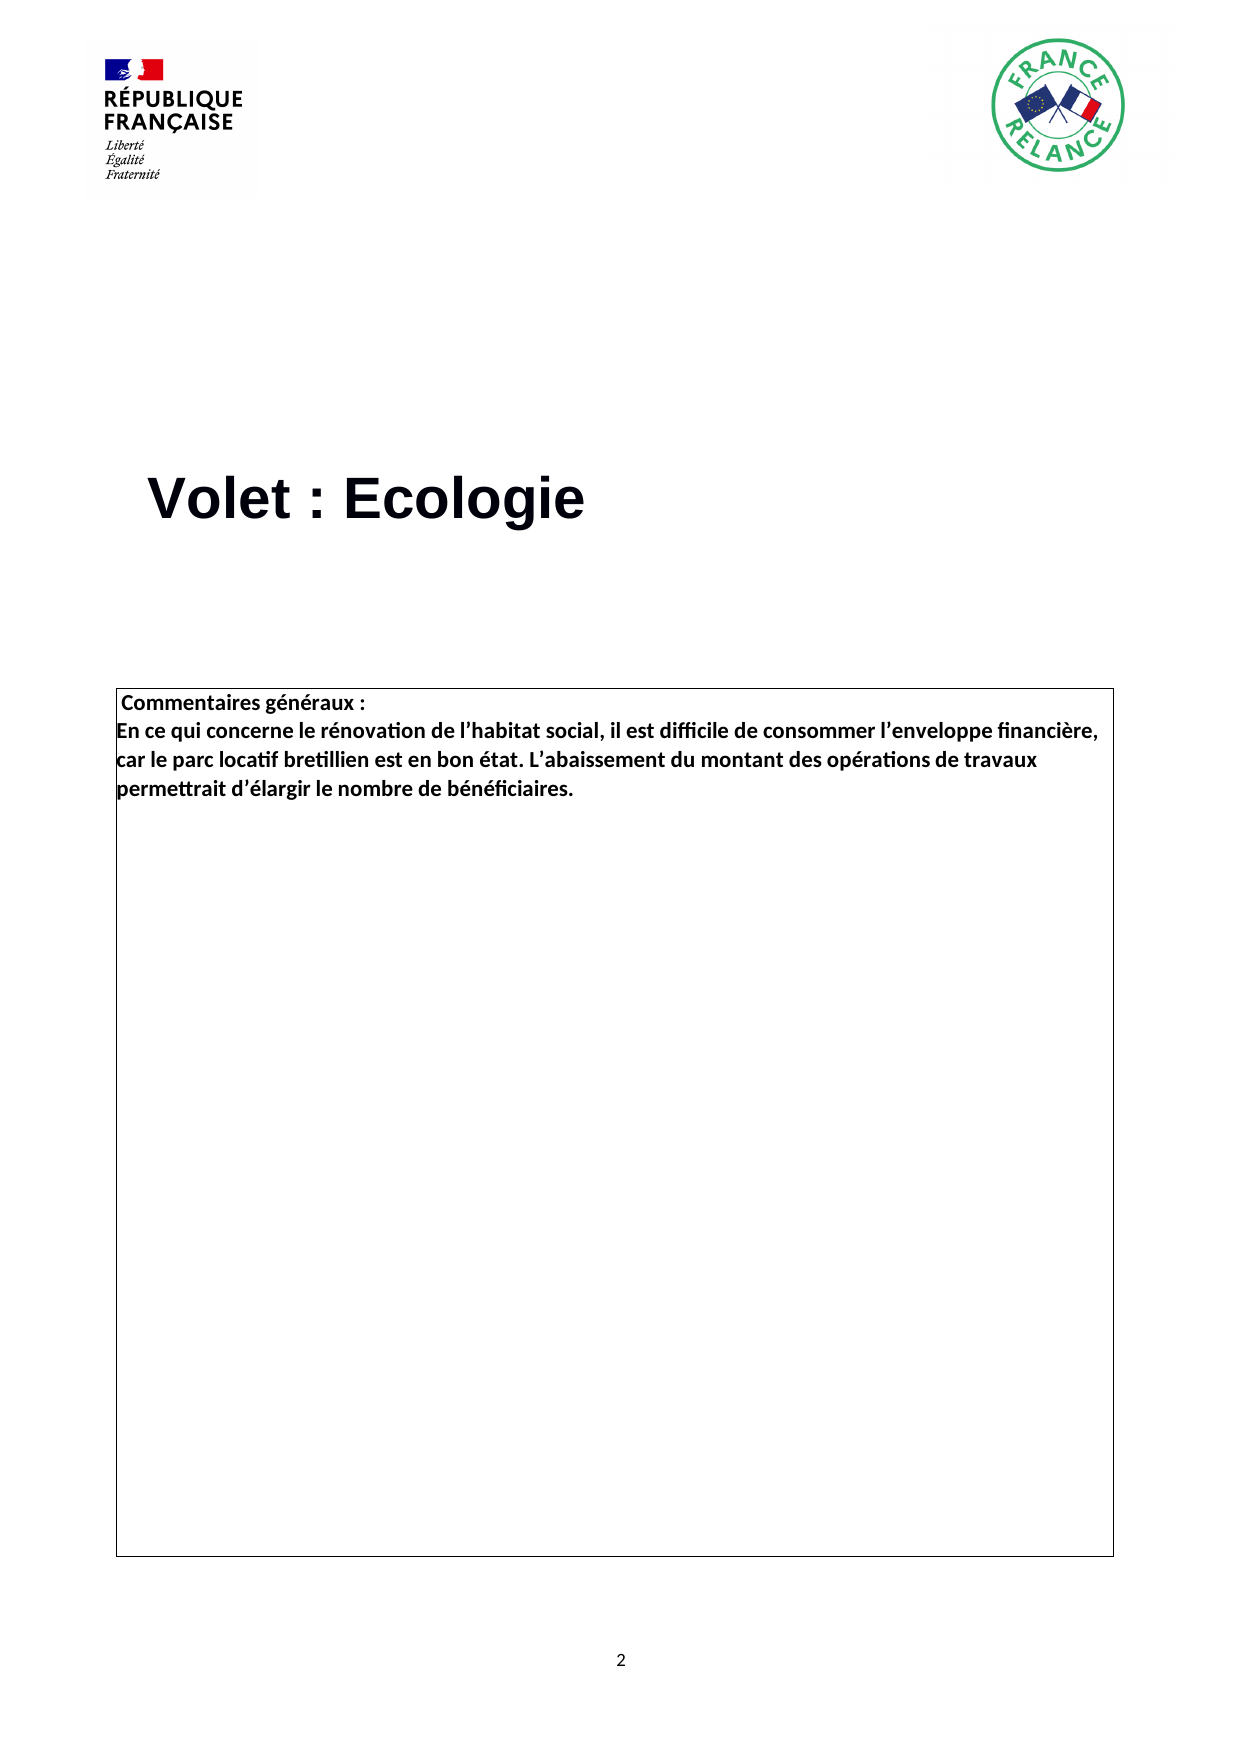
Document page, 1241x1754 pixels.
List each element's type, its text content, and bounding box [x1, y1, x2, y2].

picture [926, 17, 1189, 185]
text Volet : Ecologie [148, 463, 1093, 531]
text Commentaires généraux : [117, 689, 1113, 716]
text En ce qui concerne le rénovation de l’habitat social, il est difficile de consommer l’enveloppe financière, car le parc locatif bretillien est en bon état. L’abaissement du montant des opérations de travaux permettrait d’élargir le nombre de bénéficiaires. [117, 716, 1113, 802]
picture [84, 39, 263, 200]
text 2 [4, 1648, 1238, 1671]
